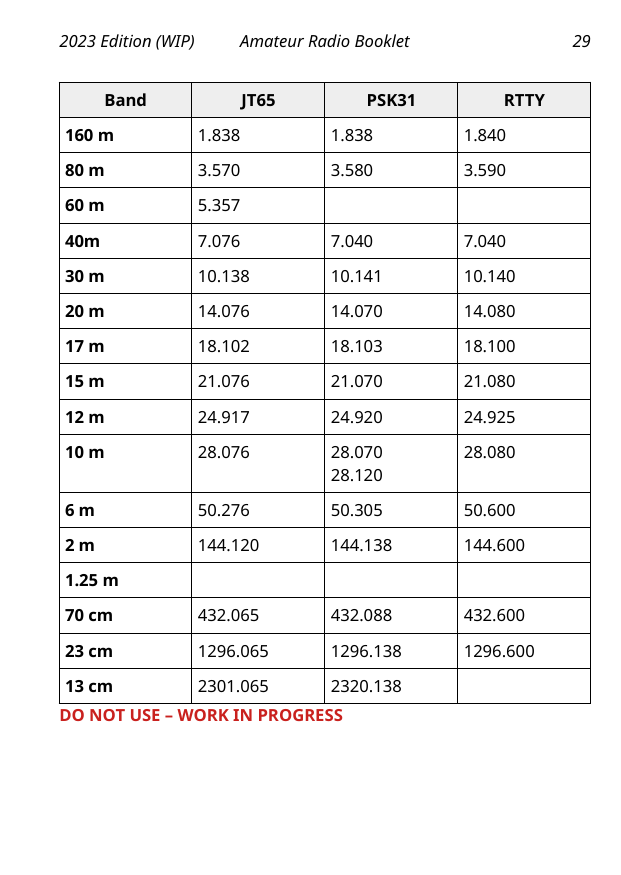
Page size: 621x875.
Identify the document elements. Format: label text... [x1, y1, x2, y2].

table_cell 60 m [60, 188, 191, 222]
table_cell 1.838 [192, 118, 324, 152]
table_cell 28.076 [192, 435, 324, 492]
table_cell 5.357 [192, 188, 324, 222]
table_cell 2301.065 [192, 669, 324, 703]
table_cell 18.100 [458, 329, 590, 363]
table_cell 18.102 [192, 329, 324, 363]
table_cell [325, 563, 457, 597]
table_cell 144.138 [325, 528, 457, 562]
table_cell 1296.065 [192, 634, 324, 668]
table_cell 1.25 m [60, 563, 191, 597]
table_cell 3.590 [458, 153, 590, 187]
table_cell 2320.138 [325, 669, 457, 703]
table_cell 160 m [60, 118, 191, 152]
table_cell 14.070 [325, 294, 457, 328]
table_cell [458, 188, 590, 222]
table_cell 24.917 [192, 400, 324, 434]
table_cell 14.076 [192, 294, 324, 328]
table_cell 1.838 [325, 118, 457, 152]
table_cell 10 m [60, 435, 191, 492]
table_header RTTY [458, 83, 590, 117]
table_cell 28.080 [458, 435, 590, 492]
table_cell 17 m [60, 329, 191, 363]
table_cell 1296.600 [458, 634, 590, 668]
table_cell 23 cm [60, 634, 191, 668]
table_cell 1296.138 [325, 634, 457, 668]
table_cell 24.920 [325, 400, 457, 434]
table_cell 50.600 [458, 493, 590, 527]
table_cell 7.040 [458, 224, 590, 258]
table_cell 15 m [60, 364, 191, 398]
table_cell 6 m [60, 493, 191, 527]
table_header JT65 [192, 83, 324, 117]
table_cell 432.600 [458, 598, 590, 632]
table_cell [458, 669, 590, 703]
table_cell 12 m [60, 400, 191, 434]
table_cell 432.088 [325, 598, 457, 632]
table_cell 24.925 [458, 400, 590, 434]
table_cell 144.120 [192, 528, 324, 562]
table_cell 3.570 [192, 153, 324, 187]
table_cell 432.065 [192, 598, 324, 632]
table_cell 10.141 [325, 259, 457, 293]
table_cell 2 m [60, 528, 191, 562]
table_cell 21.080 [458, 364, 590, 398]
text DO NOT USE – WORK IN PROGRESS [59, 704, 591, 727]
table_cell [192, 563, 324, 597]
table_cell 80 m [60, 153, 191, 187]
table_cell 21.076 [192, 364, 324, 398]
table_header Band [60, 83, 191, 117]
table_cell 40m [60, 224, 191, 258]
table_cell 7.040 [325, 224, 457, 258]
table_cell [458, 563, 590, 597]
table_cell 1.840 [458, 118, 590, 152]
table_cell [325, 188, 457, 222]
table_cell 20 m [60, 294, 191, 328]
table_cell 3.580 [325, 153, 457, 187]
table_cell 21.070 [325, 364, 457, 398]
table_cell 28.070 28.120 [325, 435, 457, 492]
table_cell 70 cm [60, 598, 191, 632]
table_header PSK31 [325, 83, 457, 117]
table_cell 10.140 [458, 259, 590, 293]
table_cell 18.103 [325, 329, 457, 363]
table_cell 14.080 [458, 294, 590, 328]
table_cell 50.305 [325, 493, 457, 527]
table_cell 30 m [60, 259, 191, 293]
table_cell 50.276 [192, 493, 324, 527]
table_cell 10.138 [192, 259, 324, 293]
table_cell 144.600 [458, 528, 590, 562]
table_cell 7.076 [192, 224, 324, 258]
table_cell 13 cm [60, 669, 191, 703]
